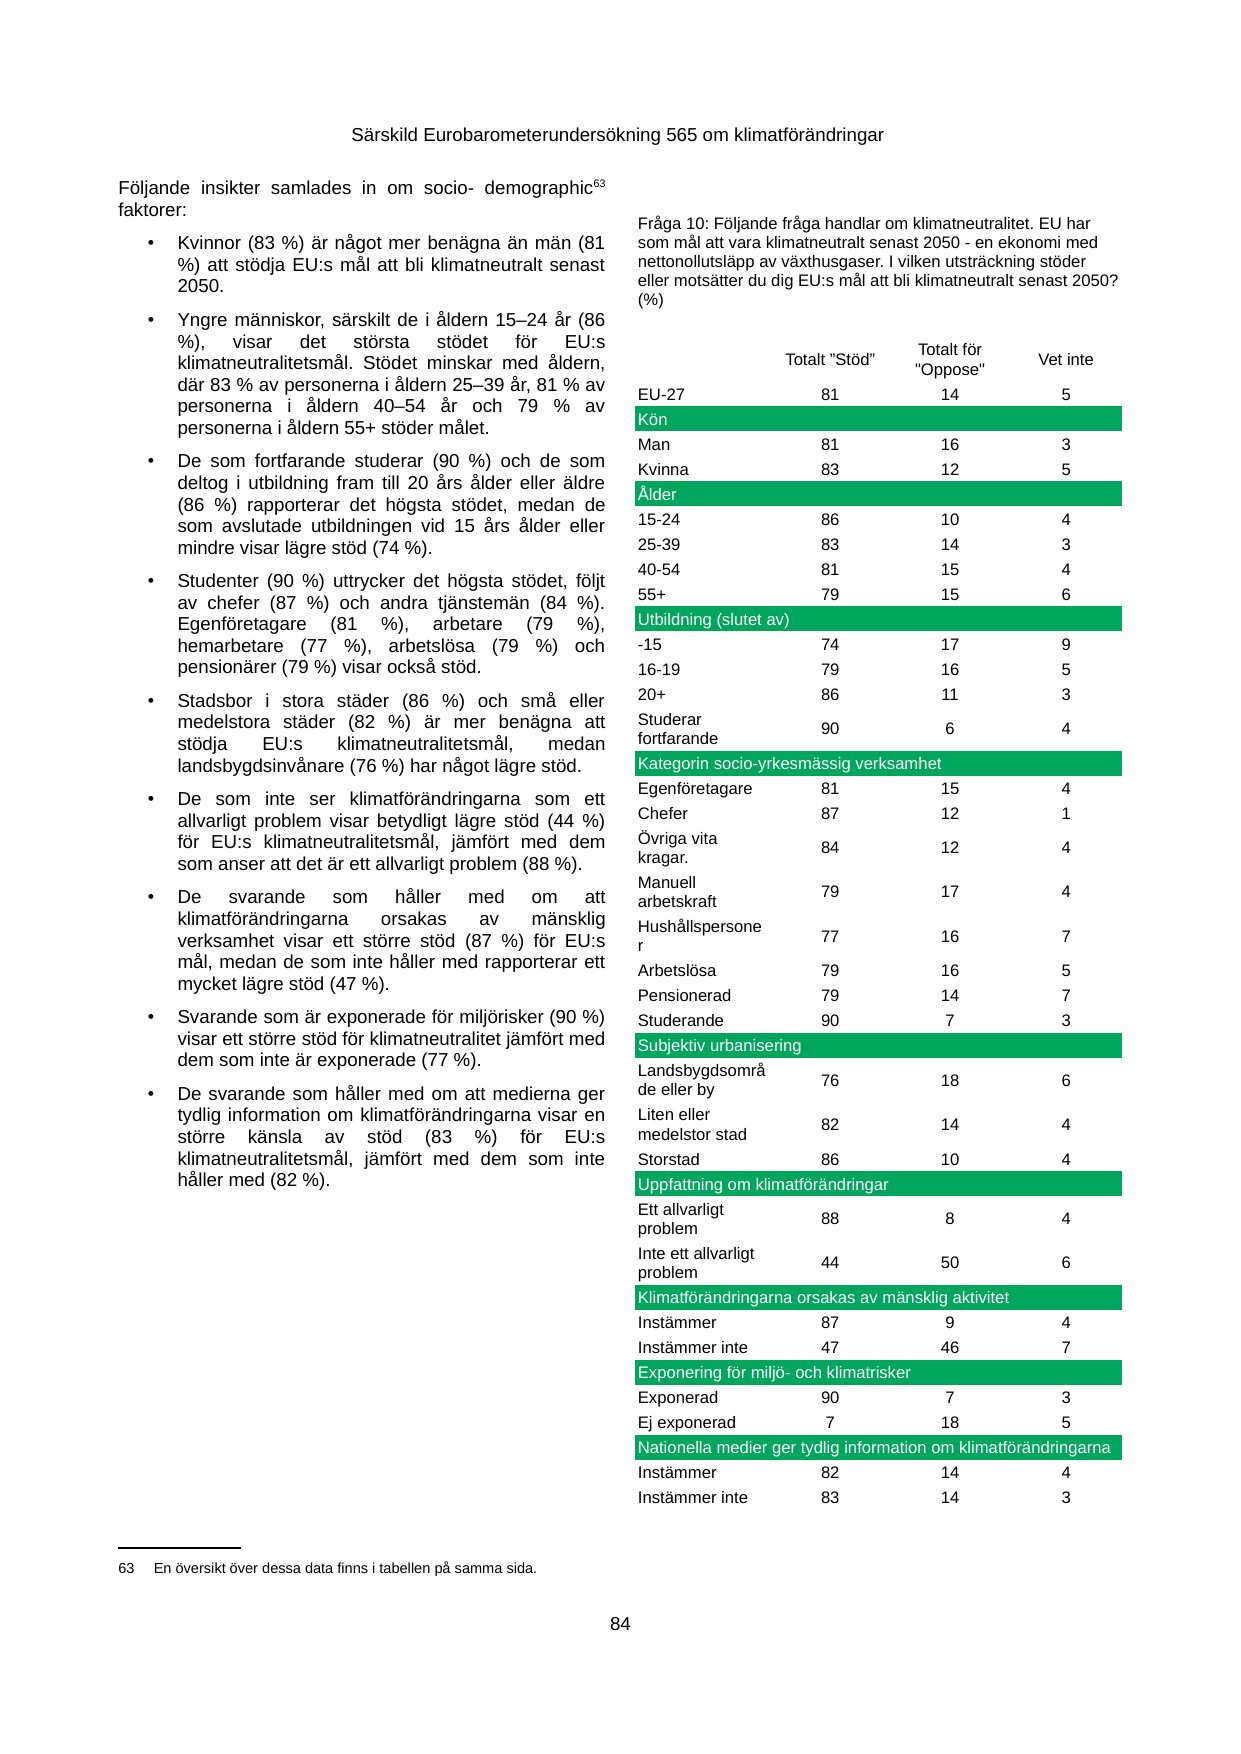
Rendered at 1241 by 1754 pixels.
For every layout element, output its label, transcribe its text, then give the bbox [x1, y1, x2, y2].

table_cell 5 [1010, 456, 1122, 481]
table_cell 6 [1010, 1058, 1122, 1102]
list De svarande som håller med om att klimatförändringarna orsakas av mänsklig verksamhet visar ett större stöd (87 %) för EU:s mål, medan de som inte håller med rapporterar ett mycket lägre stöd (47 %). [148, 886, 605, 994]
table_cell 55+ [635, 581, 770, 606]
table_cell 9 [1010, 631, 1122, 656]
table_cell 3 [1010, 1485, 1122, 1510]
table_cell 10 [890, 1146, 1010, 1171]
table_cell 3 [1010, 531, 1122, 556]
table_cell 7 [890, 1385, 1010, 1410]
table_cell 79 [770, 983, 890, 1008]
table_cell 6 [890, 706, 1010, 751]
table_cell Ej exponerad [635, 1410, 770, 1435]
table_cell 74 [770, 631, 890, 656]
table_cell 46 [890, 1335, 1010, 1360]
table_cell 87 [770, 1310, 890, 1335]
table_cell 9 [890, 1310, 1010, 1335]
table_cell 1 [1010, 801, 1122, 826]
table_cell Instämmer inte [635, 1485, 770, 1510]
table_cell Instämmer inte [635, 1335, 770, 1360]
table_cell 15-24 [635, 506, 770, 531]
table_cell [770, 312, 890, 337]
table_cell 3 [1010, 1385, 1122, 1410]
table_cell 3 [1010, 681, 1122, 706]
table_cell 76 [770, 1058, 890, 1102]
table_cell Exponering för miljö- och klimatrisker [635, 1360, 1122, 1385]
table_cell 81 [770, 431, 890, 456]
table_cell 79 [770, 870, 890, 914]
text Följande insikter samlades in om socio- demographic faktorer: [118, 177, 605, 220]
table_cell 3 [1010, 431, 1122, 456]
table_cell 47 [770, 1335, 890, 1360]
table_cell 86 [770, 506, 890, 531]
table_cell 15 [890, 776, 1010, 801]
table_cell 4 [1010, 776, 1122, 801]
table_cell Ålder [635, 481, 1122, 506]
table_cell [635, 312, 770, 337]
table_cell 82 [770, 1102, 890, 1146]
table_cell Subjektiv urbanisering [635, 1033, 1122, 1058]
table_cell 4 [1010, 1310, 1122, 1335]
table_cell 81 [770, 381, 890, 406]
table_cell 16-19 [635, 656, 770, 681]
table_cell 18 [890, 1058, 1010, 1102]
table_cell 20+ [635, 681, 770, 706]
list Stadsbor i stora städer (86 %) och små eller medelstora städer (82 %) är mer benägna att stödja EU:s klimatneutralitetsmål, medan landsbygdsinvånare (76 %) har något lägre stöd. [148, 690, 605, 776]
table_cell Inte ett allvarligt problem [635, 1241, 770, 1285]
list De som inte ser klimatförändringarna som ett allvarligt problem visar betydligt lägre stöd (44 %) för EU:s klimatneutralitetsmål, jämfört med dem som anser att det är ett allvarligt problem (88 %). [148, 788, 605, 874]
table_cell 5 [1010, 656, 1122, 681]
table_cell 25-39 [635, 531, 770, 556]
table_cell Man [635, 431, 770, 456]
table_cell 82 [770, 1460, 890, 1485]
table_cell 4 [1010, 1196, 1122, 1241]
list De svarande som håller med om att medierna ger tydlig information om klimatförändringarna visar en större känsla av stöd (83 %) för EU:s klimatneutralitetsmål, jämfört med dem som inte håller med (82 %). [148, 1083, 605, 1191]
table_cell 81 [770, 556, 890, 581]
table_cell Instämmer [635, 1310, 770, 1335]
table_cell Studerande [635, 1008, 770, 1033]
table_cell Instämmer [635, 1460, 770, 1485]
table_cell 8 [890, 1196, 1010, 1241]
table_cell 86 [770, 1146, 890, 1171]
table_cell 12 [890, 826, 1010, 870]
table_cell 12 [890, 456, 1010, 481]
table_cell 90 [770, 1008, 890, 1033]
table_cell 77 [770, 914, 890, 958]
list De som fortfarande studerar (90 %) och de som deltog i utbildning fram till 20 års ålder eller äldre (86 %) rapporterar det högsta stödet, medan de som avslutade utbildningen vid 15 års ålder eller mindre visar lägre stöd (74 %). [148, 450, 605, 558]
table_cell 15 [890, 556, 1010, 581]
table_cell 7 [1010, 1335, 1122, 1360]
table_cell 7 [1010, 914, 1122, 958]
table_cell Chefer [635, 801, 770, 826]
table_cell 86 [770, 681, 890, 706]
table_cell EU-27 [635, 381, 770, 406]
table_cell Vet inte [1010, 337, 1122, 381]
table_cell 44 [770, 1241, 890, 1285]
table_cell 81 [770, 776, 890, 801]
list Svarande som är exponerade för miljörisker (90 %) visar ett större stöd för klimatneutralitet jämfört med dem som inte är exponerade (77 %). [148, 1006, 605, 1071]
table_cell 14 [890, 531, 1010, 556]
table_cell Egenföretagare [635, 776, 770, 801]
list Studenter (90 %) uttrycker det högsta stödet, följt av chefer (87 %) och andra tjänstemän (84 %). Egenföretagare (81 %), arbetare (79 %), hemarbetare (77 %), arbetslösa (79 %) och pensionärer (79 %) visar också stöd. [148, 570, 605, 678]
table_cell Storstad [635, 1146, 770, 1171]
table_cell 83 [770, 456, 890, 481]
table_cell Landsbygdsområde eller by [635, 1058, 770, 1102]
table_cell Exponerad [635, 1385, 770, 1410]
table_cell 14 [890, 381, 1010, 406]
table_cell 84 [770, 826, 890, 870]
table_cell 79 [770, 656, 890, 681]
table_cell 11 [890, 681, 1010, 706]
table_cell Klimatförändringarna orsakas av mänsklig aktivitet [635, 1285, 1122, 1310]
table_header Fråga 10: Följande fråga handlar om klimatneutralitet. EU har som mål att vara klimatneutralt senast 2050 - en ekonomi med nettonollutsläpp av växthusgaser. I vilken utsträckning stöder eller motsätter du dig EU:s mål att bli klimatneutralt senast 2050? (%) [635, 211, 1122, 312]
table_cell 5 [1010, 958, 1122, 983]
table_cell 3 [1010, 1008, 1122, 1033]
table_cell 16 [890, 431, 1010, 456]
table_cell Kategorin socio-yrkesmässig verksamhet [635, 751, 1122, 776]
table_cell 4 [1010, 826, 1122, 870]
table_cell 12 [890, 801, 1010, 826]
table_cell 16 [890, 914, 1010, 958]
table_cell 88 [770, 1196, 890, 1241]
table_cell 83 [770, 1485, 890, 1510]
table_cell Manuell arbetskraft [635, 870, 770, 914]
table_cell 50 [890, 1241, 1010, 1285]
table_cell 90 [770, 1385, 890, 1410]
table_cell Kön [635, 406, 1122, 431]
table_cell Uppfattning om klimatförändringar [635, 1171, 1122, 1196]
table_cell 6 [1010, 1241, 1122, 1285]
table_cell [635, 337, 770, 381]
table_cell [890, 312, 1010, 337]
table_cell 83 [770, 531, 890, 556]
list Kvinnor (83 %) är något mer benägna än män (81 %) att stödja EU:s mål att bli klimatneutralt senast 2050. [148, 232, 605, 297]
table_cell 7 [770, 1410, 890, 1435]
table_cell Pensionerad [635, 983, 770, 1008]
text En översikt över dessa data finns i tabellen på samma sida. [118, 1560, 605, 1577]
table_cell 4 [1010, 1146, 1122, 1171]
table_cell Totalt för "Oppose" [890, 337, 1010, 381]
list Yngre människor, särskilt de i åldern 15–24 år (86 %), visar det största stödet för EU:s klimatneutralitetsmål. Stödet minskar med åldern, där 83 % av personerna i åldern 25–39 år, 81 % av personerna i åldern 40–54 år och 79 % av personerna i åldern 55+ stöder målet. [148, 309, 605, 438]
table_cell 79 [770, 581, 890, 606]
table_cell 87 [770, 801, 890, 826]
table_cell 40-54 [635, 556, 770, 581]
table_cell Hushållspersoner [635, 914, 770, 958]
table_cell 16 [890, 656, 1010, 681]
table_cell 14 [890, 1460, 1010, 1485]
table_cell 18 [890, 1410, 1010, 1435]
table_cell 5 [1010, 381, 1122, 406]
table_cell Utbildning (slutet av) [635, 606, 1122, 631]
table_cell 7 [1010, 983, 1122, 1008]
table_cell 90 [770, 706, 890, 751]
table_cell 4 [1010, 1460, 1122, 1485]
table_cell Nationella medier ger tydlig information om klimatförändringarna [635, 1435, 1122, 1460]
table_cell 16 [890, 958, 1010, 983]
table_cell 14 [890, 1102, 1010, 1146]
table_cell Totalt ”Stöd” [770, 337, 890, 381]
table_cell 79 [770, 958, 890, 983]
table_cell 17 [890, 631, 1010, 656]
table_cell [1010, 312, 1122, 337]
table_cell 5 [1010, 1410, 1122, 1435]
table_cell 15 [890, 581, 1010, 606]
table_cell Övriga vita kragar. [635, 826, 770, 870]
table_cell 4 [1010, 556, 1122, 581]
table_cell 14 [890, 983, 1010, 1008]
table_cell Arbetslösa [635, 958, 770, 983]
table_cell Studerar fortfarande [635, 706, 770, 751]
table_cell 4 [1010, 1102, 1122, 1146]
table_cell 4 [1010, 506, 1122, 531]
table_cell 14 [890, 1485, 1010, 1510]
table_cell Ett allvarligt problem [635, 1196, 770, 1241]
table_cell 4 [1010, 870, 1122, 914]
table_cell 7 [890, 1008, 1010, 1033]
table_cell 10 [890, 506, 1010, 531]
table_cell 17 [890, 870, 1010, 914]
table_cell 4 [1010, 706, 1122, 751]
table_cell -15 [635, 631, 770, 656]
table_cell 6 [1010, 581, 1122, 606]
table_cell Liten eller medelstor stad [635, 1102, 770, 1146]
table_cell Kvinna [635, 456, 770, 481]
